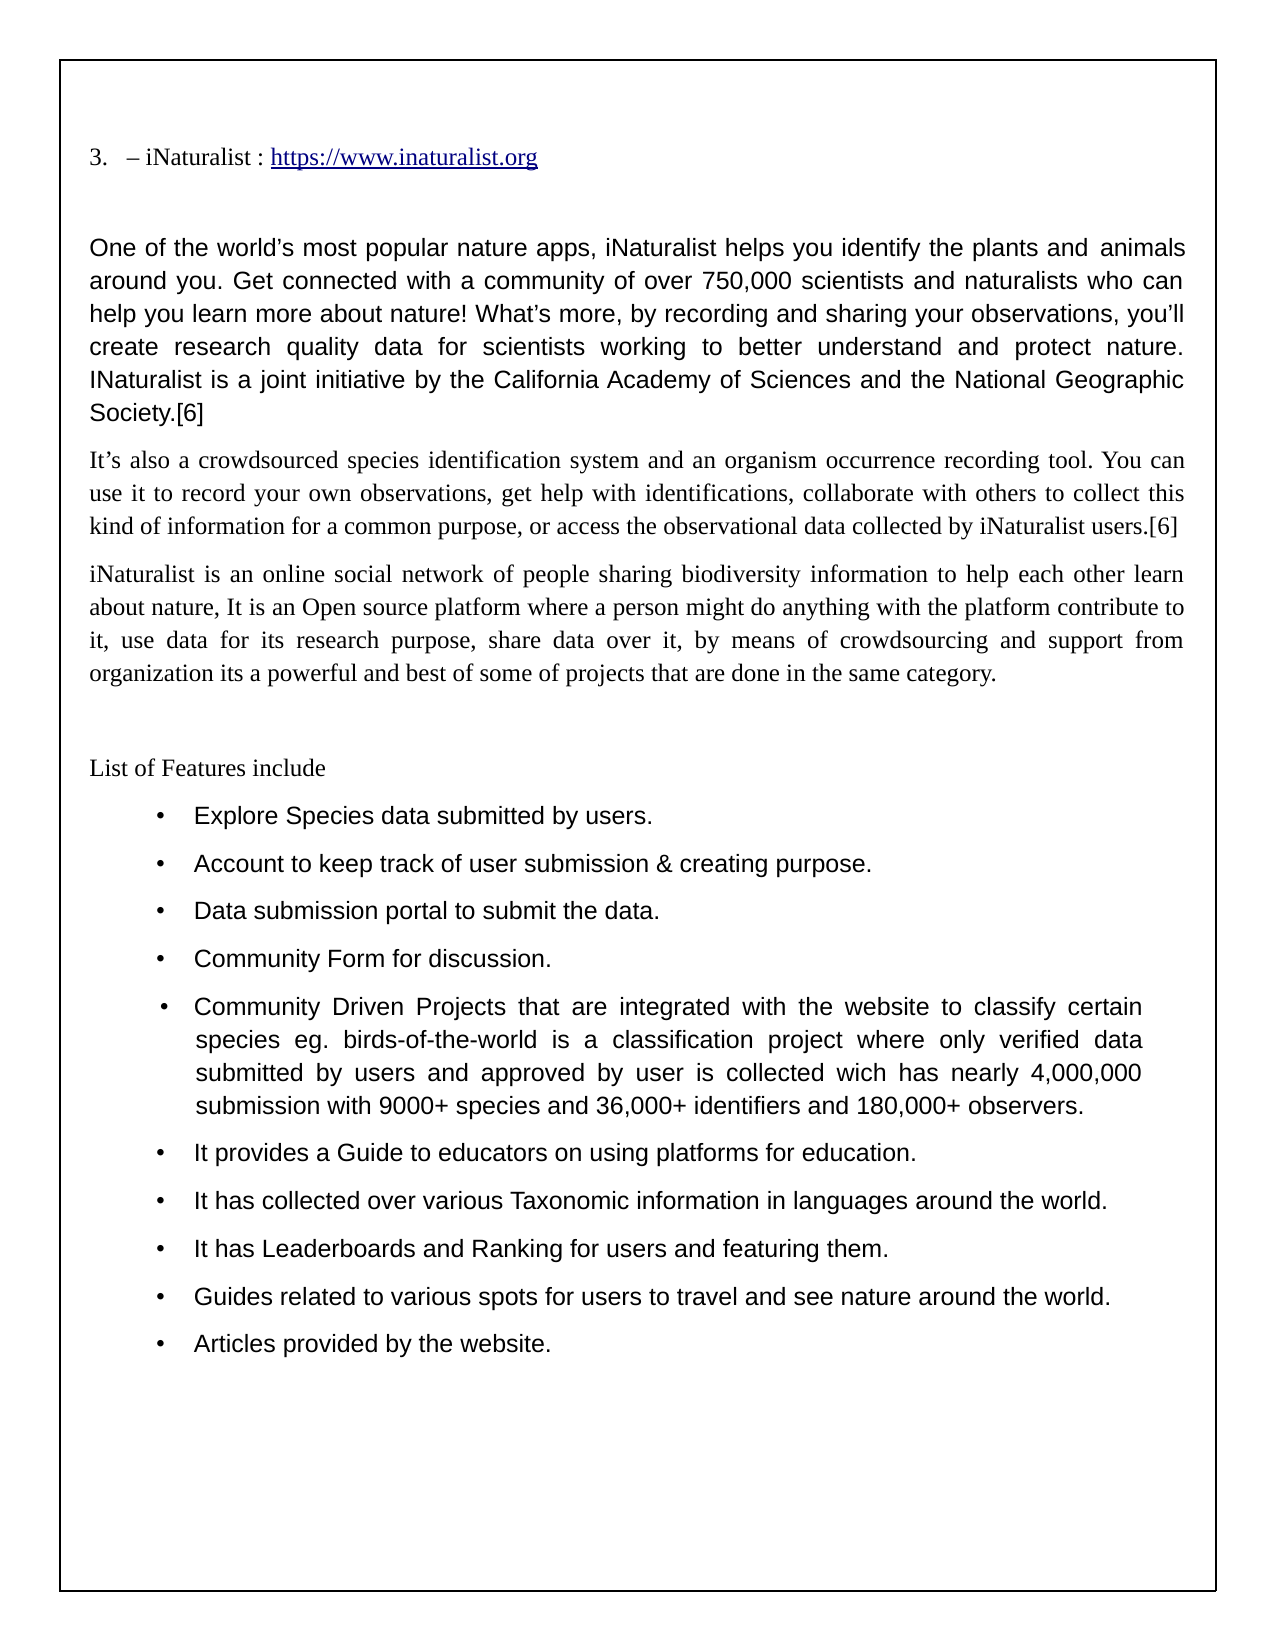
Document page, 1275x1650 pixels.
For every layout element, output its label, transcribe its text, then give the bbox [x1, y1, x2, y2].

text List of Features include [89, 753, 1186, 782]
list Articles provided by the website. [156, 1329, 1186, 1358]
list Community Driven Projects that are integrated with the website to classify certain species eg. birds-of-the-world is a classification project where only verified data submitted by users and approved by user is collected wich has nearly 4,000,000 submission with 9000+ species and 36,000+ identifiers and 180,000+ observers. [160, 992, 1144, 1119]
list Explore Species data submitted by users. [156, 801, 1186, 830]
list Community Form for discussion. [156, 944, 1186, 973]
text iNaturalist is an online social network of people sharing biodiversity information to help each other learn about nature, It is an Open source platform where a person might do anything with the platform contribute to it, use data for its research purpose, share data over it, by means of crowdsourcing and support from organization its a powerful and best of some of projects that are done in the same category. [89, 559, 1186, 687]
list It has collected over various Taxonomic information in languages around the world. [156, 1186, 1186, 1215]
text It’s also a crowdsourced species identification system and an organism occurrence recording tool. You can use it to record your own observations, get help with identifications, collaborate with others to collect this kind of information for a common purpose, or access the observational data collected by iNaturalist users.[6] [89, 445, 1186, 540]
list It provides a Guide to educators on using platforms for education. [156, 1138, 1186, 1167]
list Data submission portal to submit the data. [156, 896, 1186, 925]
list Account to keep track of user submission & creating purpose. [156, 848, 1186, 877]
list It has Leaderboards and Ranking for users and featuring them. [156, 1234, 1186, 1263]
text 3. – iNaturalist : https://www.inaturalist.org [89, 142, 1186, 171]
text One of the world’s most popular nature apps, iNaturalist helps you identify the plants and animals around you. Get connected with a community of over 750,000 scientists and naturalists who can help you learn more about nature! What’s more, by recording and sharing your observations, you’ll create research quality data for scientists working to better understand and protect nature. INaturalist is a joint initiative by the California Academy of Sciences and the National Geographic Society.[6] [89, 233, 1186, 426]
list Guides related to various spots for users to travel and see nature around the world. [156, 1282, 1186, 1310]
